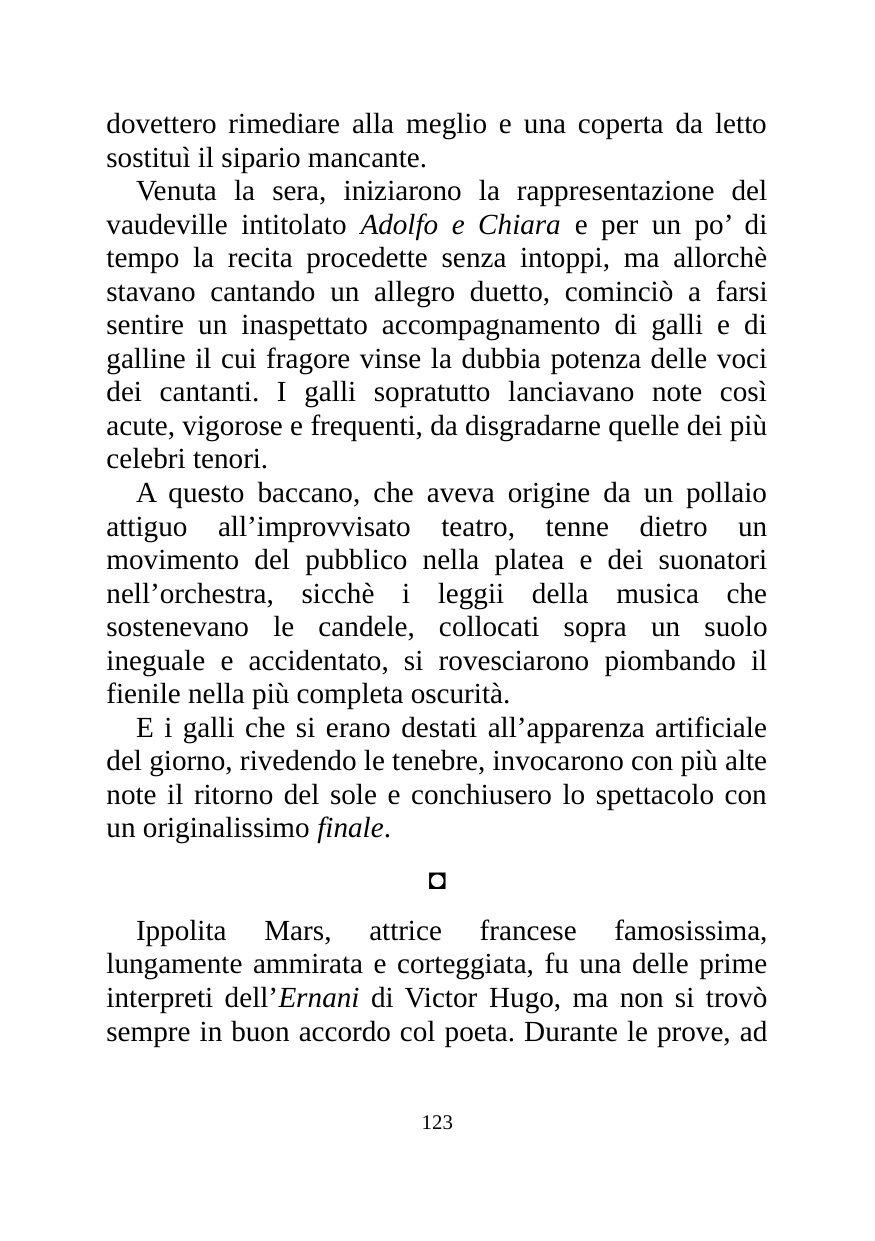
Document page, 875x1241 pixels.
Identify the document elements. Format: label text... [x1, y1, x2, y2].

text A questo baccano, che aveva origine da un pollaio attiguo all’improvvisato teatro, tenne dietro un movimento del pubblico nella platea e dei suonatori nell’orchestra, sicchè i leggii della musica che sostenevano le candele, collocati sopra un suolo ineguale e accidentato, si rovesciarono piombando il fienile nella più completa oscurità. [106, 475, 768, 710]
text Venuta la sera, iniziarono la rappresentazione del vaudeville intitolato Adolfo e Chiara e per un po’ di tempo la recita procedette senza intoppi, ma allorchè stavano cantando un allegro duetto, cominciò a farsi sentire un inaspettato accompagnamento di galli e di galline il cui fragore vinse la dubbia potenza delle voci dei cantanti. I galli sopratutto lanciavano note così acute, vigorose e frequenti, da disgradarne quelle dei più celebri tenori. [106, 173, 768, 475]
text Ippolita Mars, attrice francese famosissima, lungamente ammirata e corteggiata, fu una delle prime interpreti dell’Ernani di Victor Hugo, ma non si trovò sempre in buon accordo col poeta. Durante le prove, ad [106, 913, 768, 1047]
text ◘ [106, 862, 768, 895]
text E i galli che si erano destati all’apparenza artificiale del giorno, rivedendo le tenebre, invocarono con più alte note il ritorno del sole e conchiusero lo spettacolo con un originalissimo finale. [106, 710, 768, 844]
text dovettero rimediare alla meglio e una coperta da letto sostituì il sipario mancante. [106, 106, 768, 173]
